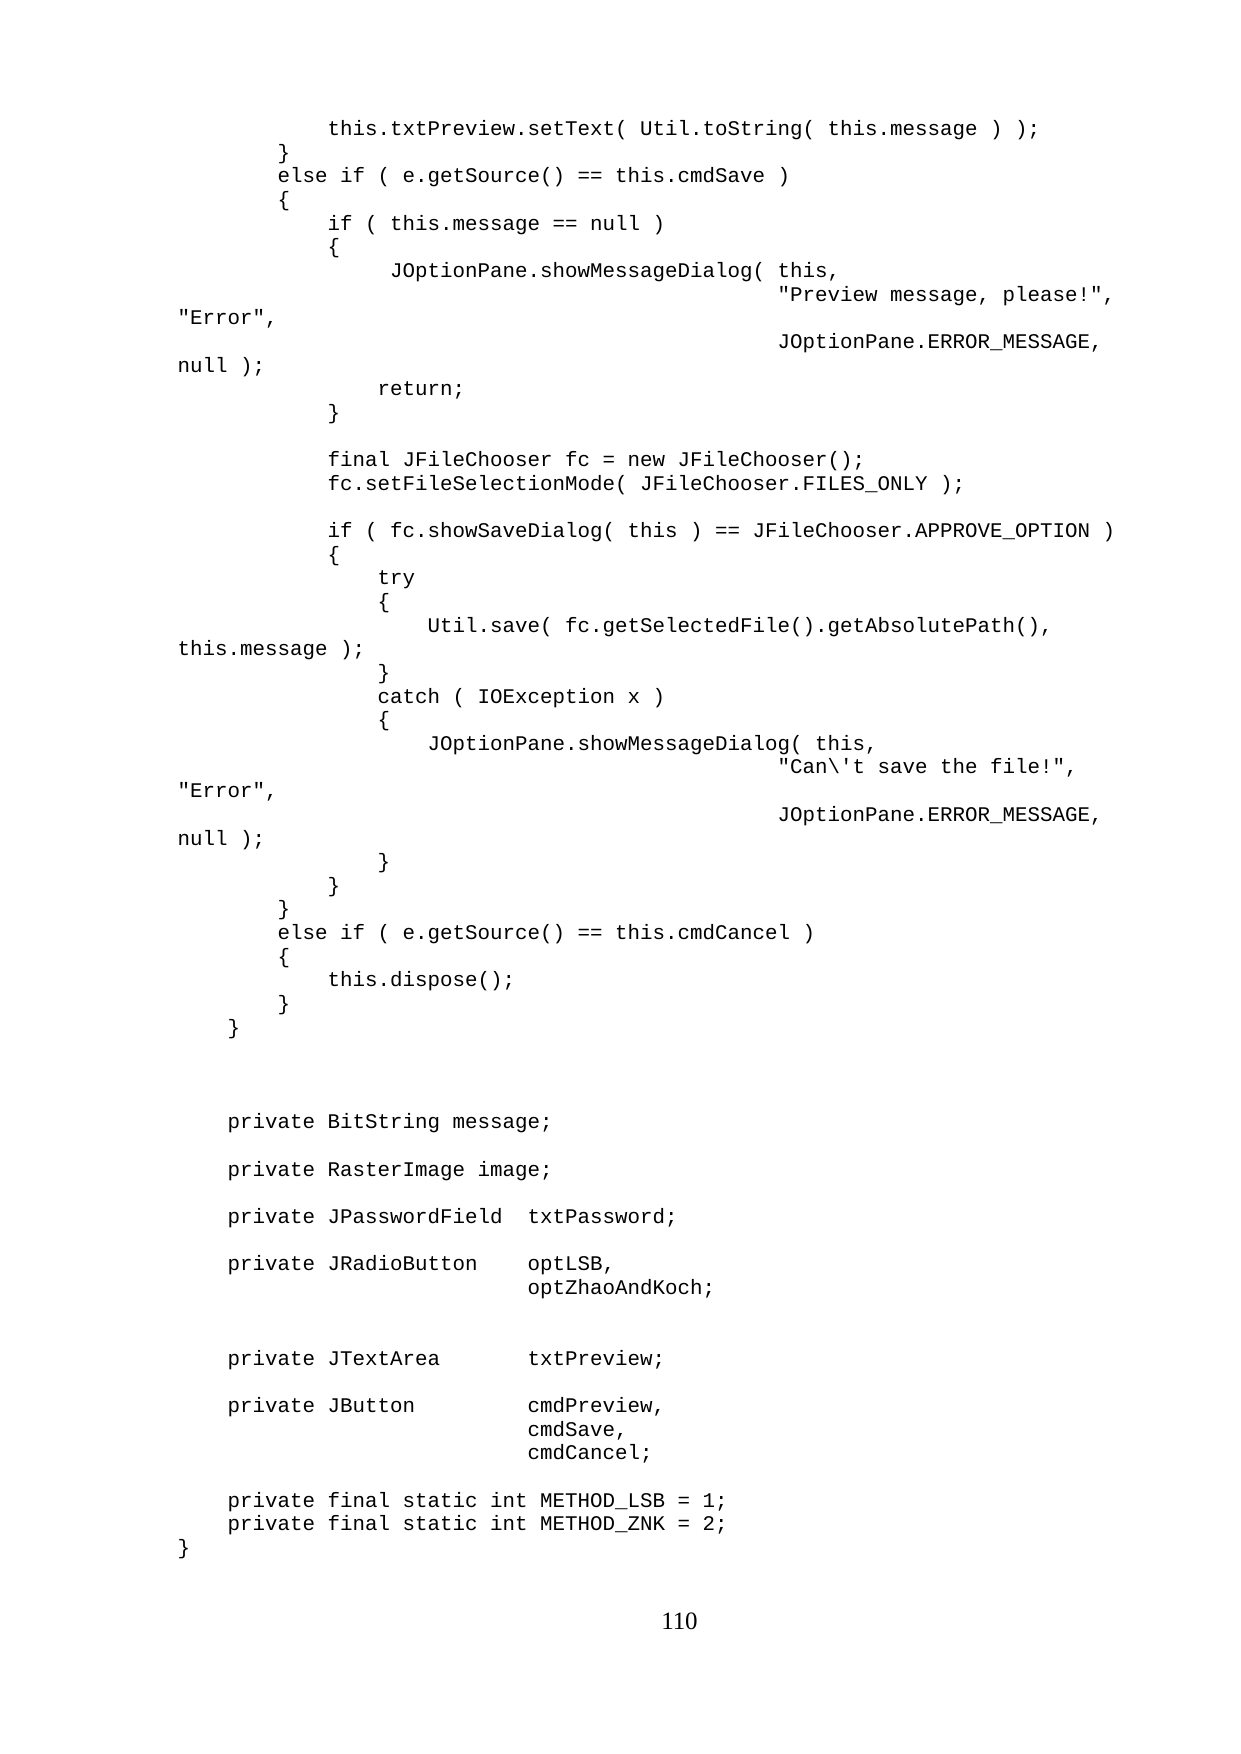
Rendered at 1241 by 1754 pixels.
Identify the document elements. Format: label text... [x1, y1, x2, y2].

text this.txtPreview.setText( Util.toString( this.message ) ); } else if ( e.getSource() == this.cmdSave ) { if ( this.message == null ) { JOptionPane.showMessageDialog( this, "Preview message, please!", "Error", JOptionPane.ERROR_MESSAGE, null ); return; } final JFileChooser fc = new JFileChooser(); fc.setFileSelectionMode( JFileChooser.FILES_ONLY ); if ( fc.showSaveDialog( this ) == JFileChooser.APPROVE_OPTION ) { try { Util.save( fc.getSelectedFile().getAbsolutePath(), this.message ); } catch ( IOException x ) { JOptionPane.showMessageDialog( this, "Can\'t save the file!", "Error", JOptionPane.ERROR_MESSAGE, null ); } } } else if ( e.getSource() == this.cmdCancel ) { this.dispose(); } } private BitString message; private RasterImage image; private JPasswordField txtPassword; private JRadioButton optLSB, optZhaoAndKoch; private JTextArea txtPreview; private JButton cmdPreview, cmdSave, cmdCancel; private final static int METHOD_LSB = 1; private final static int METHOD_ZNK = 2; } [177, 118, 1181, 1561]
